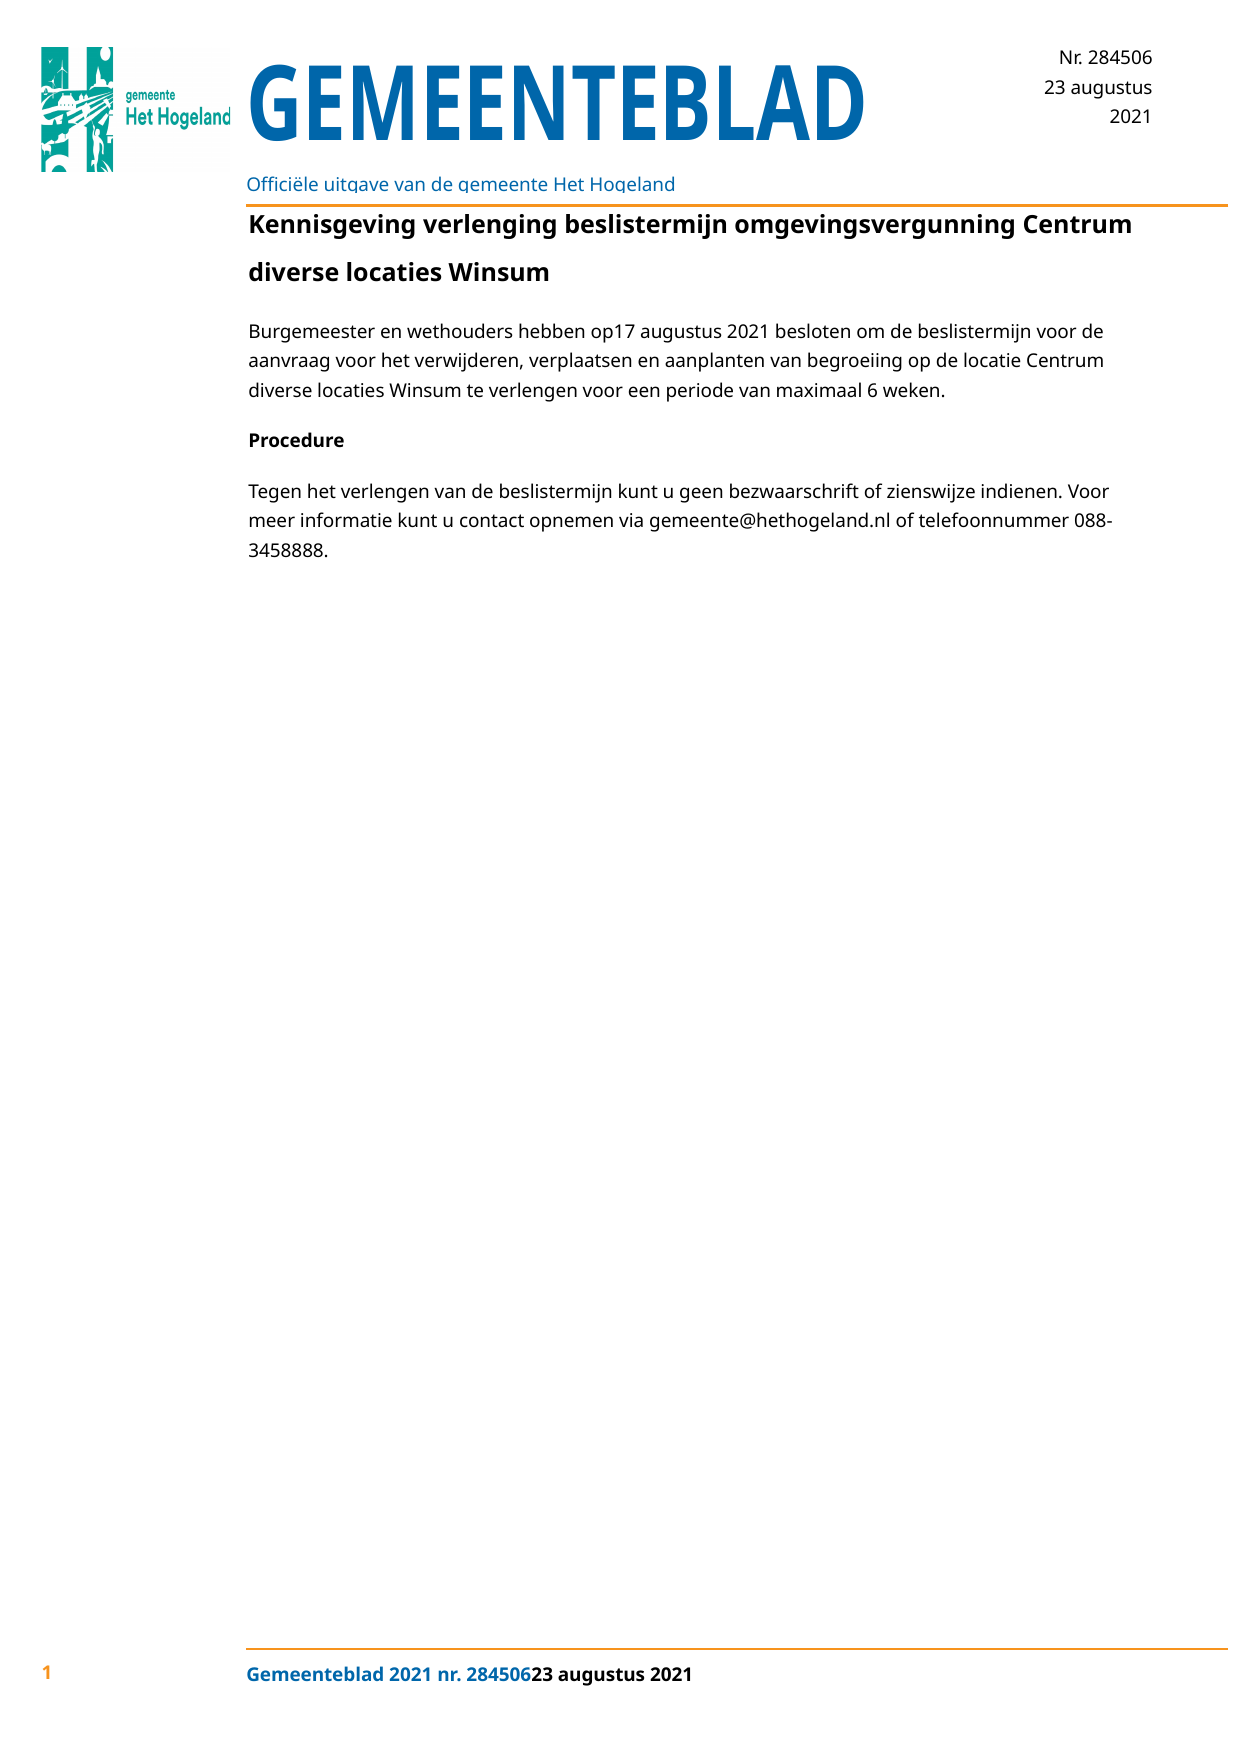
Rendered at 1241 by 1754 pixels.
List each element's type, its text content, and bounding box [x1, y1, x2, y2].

text Tegen het verlengen van de beslistermijn kunt u geen bezwaarschrift of zienswijze indienen. Voor meer informatie kunt u contact opnemen via gemeente@hethogeland.nl of telefoonnummer 088-3458888. [248, 478, 1152, 563]
text Burgemeester en wethouders hebben op17 augustus 2021 besloten om de beslistermijn voor de aanvraag voor het verwijderen, verplaatsen en aanplanten van begroeiing op de locatie Centrum diverse locaties Winsum te verlengen voor een periode van maximaal 6 weken. [248, 318, 1152, 403]
text Kennisgeving verlenging beslistermijn omgevingsvergunning Centrum diverse locaties Winsum [248, 207, 1152, 288]
picture [41, 47, 231, 172]
text Procedure [248, 427, 1152, 453]
